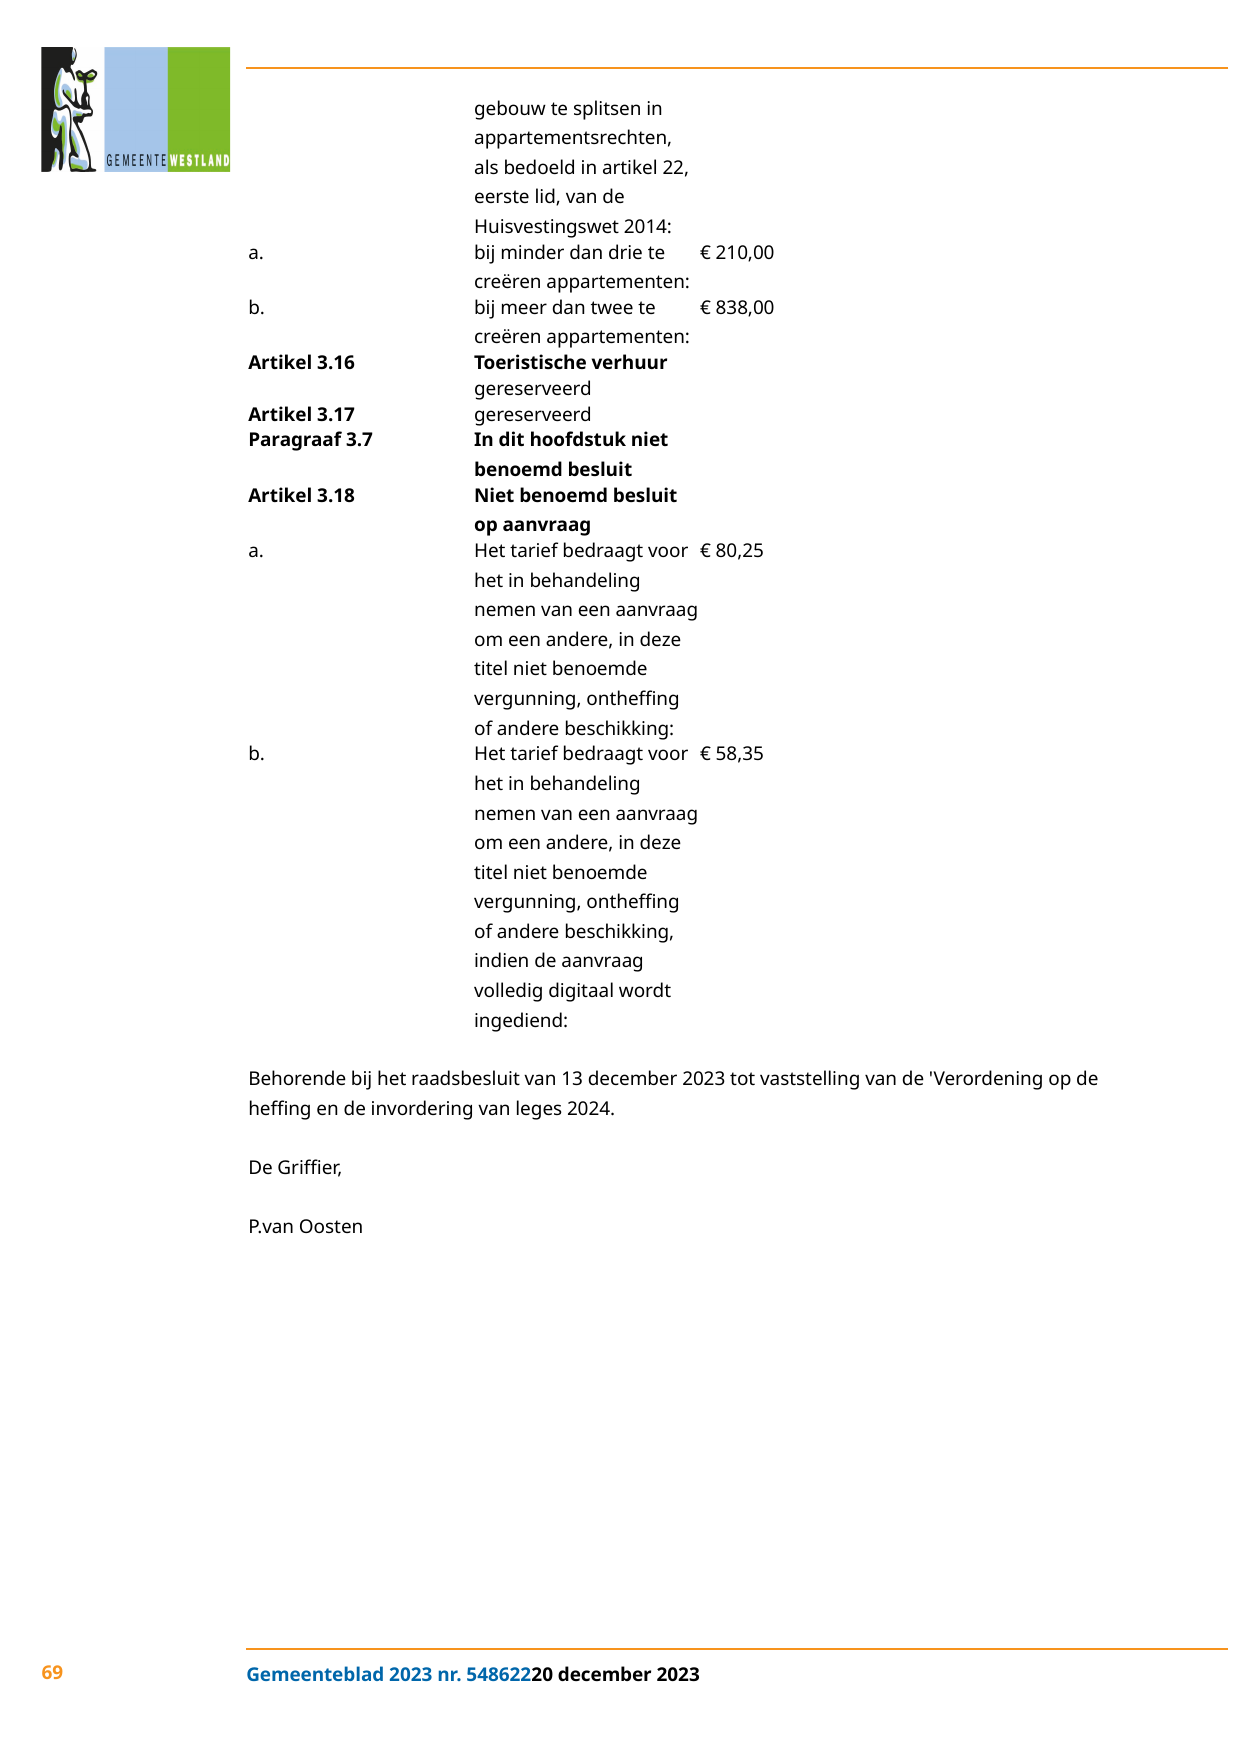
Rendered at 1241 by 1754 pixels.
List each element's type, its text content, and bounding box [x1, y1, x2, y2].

table_cell gebouw te splitsen in appartementsrechten, als bedoeld in artikel 22, eerste lid, van de Huisvestingswet 2014: [474, 95, 700, 239]
table_cell In dit hoofdstuk niet benoemd besluit [474, 427, 700, 482]
table_cell Paragraaf 3.7 [248, 427, 474, 482]
table_cell [700, 95, 926, 239]
text P.van Oosten [248, 1213, 1152, 1239]
table_cell bij minder dan drie te creëren appartementen: [474, 239, 700, 294]
table_cell gereserveerd [474, 401, 700, 427]
text Behorende bij het raadsbesluit van 13 december 2023 tot vaststelling van de 'Verordening op de heffing en de invordering van leges 2024. [248, 1065, 1152, 1121]
table_cell Artikel 3.17 [248, 401, 474, 427]
table_cell Toeristische verhuur [474, 350, 700, 375]
table_cell a. [248, 537, 474, 741]
table_cell [248, 95, 474, 239]
table_cell b. [248, 741, 474, 1032]
table_cell bij meer dan twee te creëren appartementen: [474, 294, 700, 349]
table_cell [700, 401, 926, 427]
table_cell Artikel 3.16 [248, 350, 474, 375]
table_cell [700, 375, 926, 401]
table_cell € 838,00 [700, 294, 926, 349]
table_cell € 58,35 [700, 741, 926, 1032]
text De Griffier, [248, 1154, 1152, 1180]
table_cell Het tarief bedraagt voor het in behandeling nemen van een aanvraag om een andere, in deze titel niet benoemde vergunning, ontheffing of andere beschikking, indien de aanvraag volledig digitaal wordt ingediend: [474, 741, 700, 1032]
table_cell € 80,25 [700, 537, 926, 741]
table_cell [700, 482, 926, 537]
table_cell a. [248, 239, 474, 294]
table_cell [700, 427, 926, 482]
table_cell b. [248, 294, 474, 349]
table_cell Het tarief bedraagt voor het in behandeling nemen van een aanvraag om een andere, in deze titel niet benoemde vergunning, ontheffing of andere beschikking: [474, 537, 700, 741]
table_cell gereserveerd [474, 375, 700, 401]
table_cell [248, 375, 474, 401]
table_cell [700, 350, 926, 375]
table_cell Artikel 3.18 [248, 482, 474, 537]
picture [41, 47, 231, 172]
table_cell € 210,00 [700, 239, 926, 294]
table_cell Niet benoemd besluit op aanvraag [474, 482, 700, 537]
